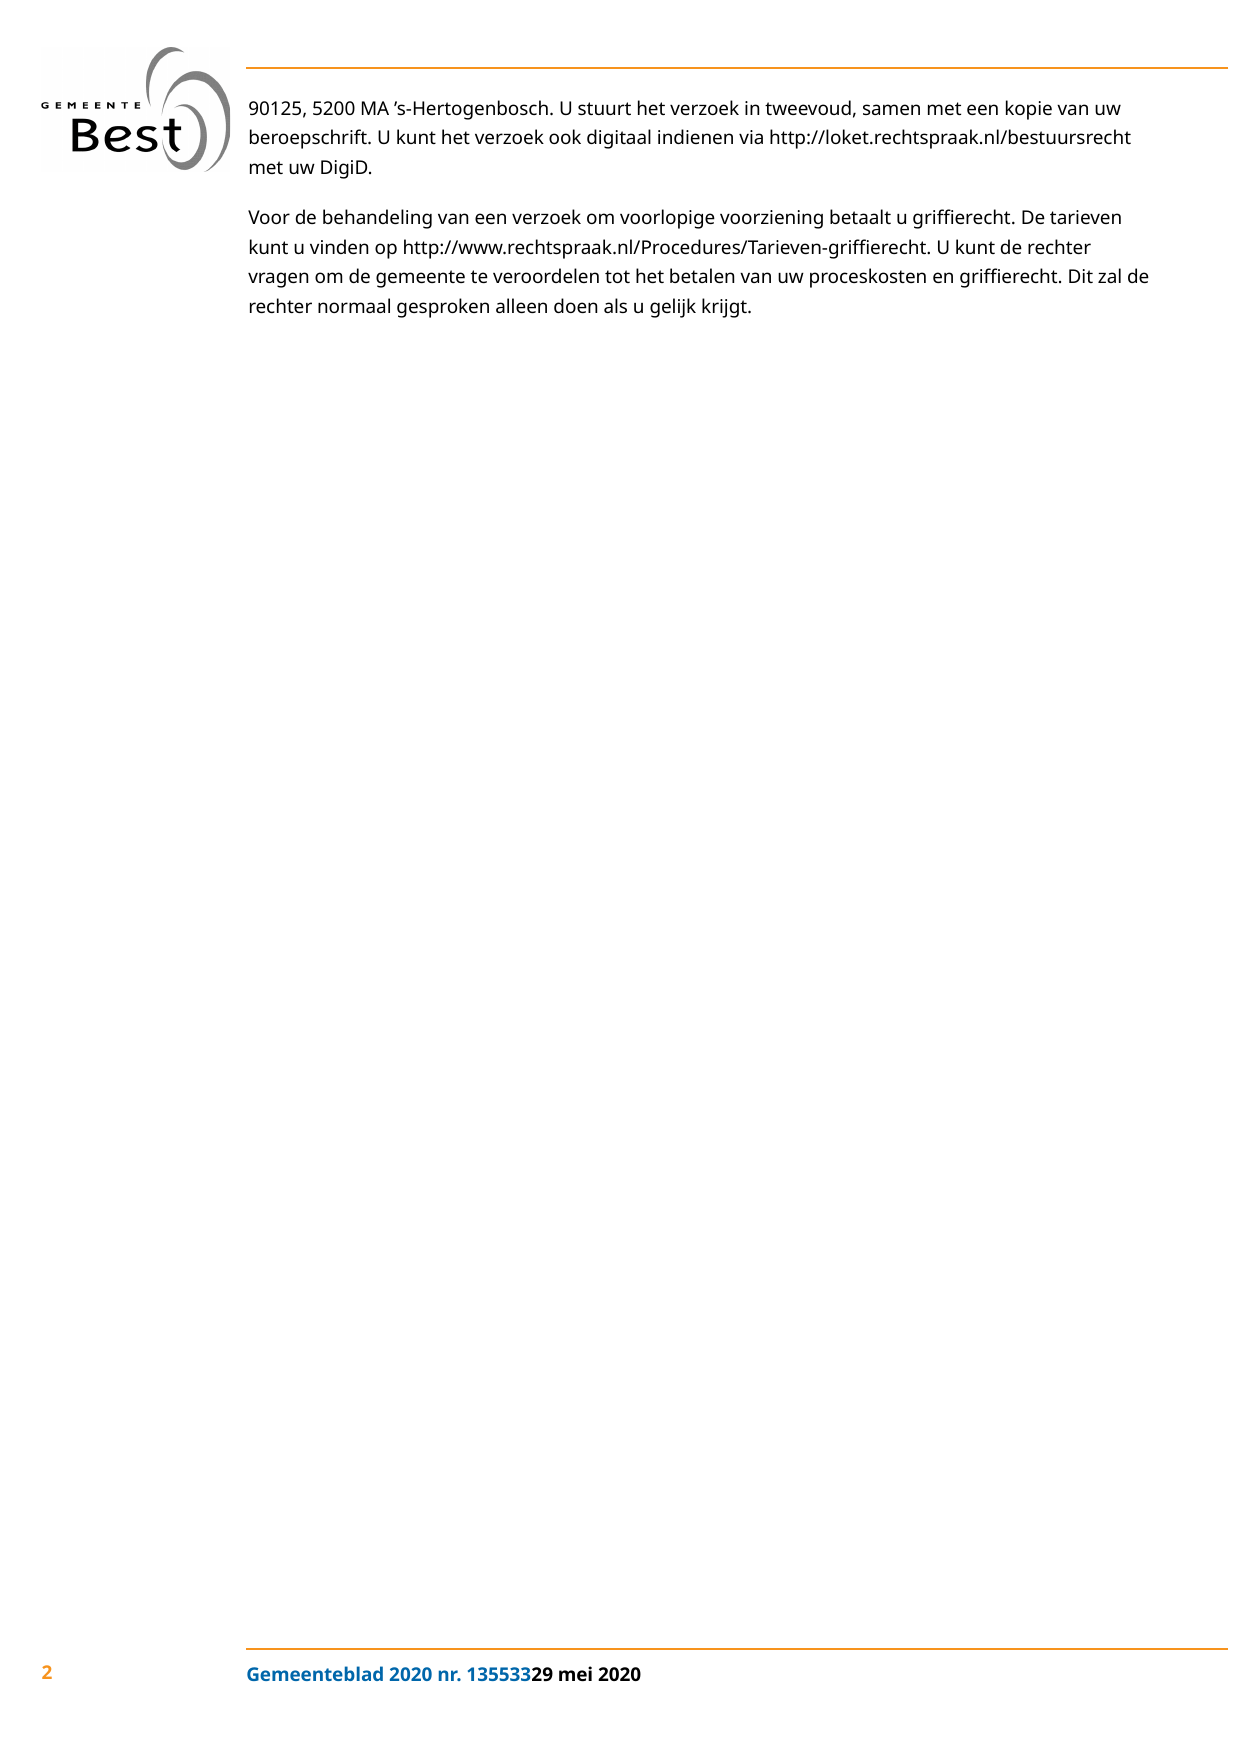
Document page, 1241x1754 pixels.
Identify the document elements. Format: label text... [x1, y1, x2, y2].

picture [41, 47, 231, 172]
text Voor de behandeling van een verzoek om voorlopige voorziening betaalt u griffierecht. De tarieven kunt u vinden op http://www.rechtspraak.nl/Procedures/Tarieven-griffierecht. U kunt de rechter vragen om de gemeente te veroordelen tot het betalen van uw proceskosten en griffierecht. Dit zal de rechter normaal gesproken alleen doen als u gelijk krijgt. [248, 204, 1152, 319]
text 90125, 5200 MA ’s-Hertogenbosch. U stuurt het verzoek in tweevoud, samen met een kopie van uw beroepschrift. U kunt het verzoek ook digitaal indienen via http://loket.rechtspraak.nl/bestuursrecht met uw DigiD. [248, 95, 1152, 180]
